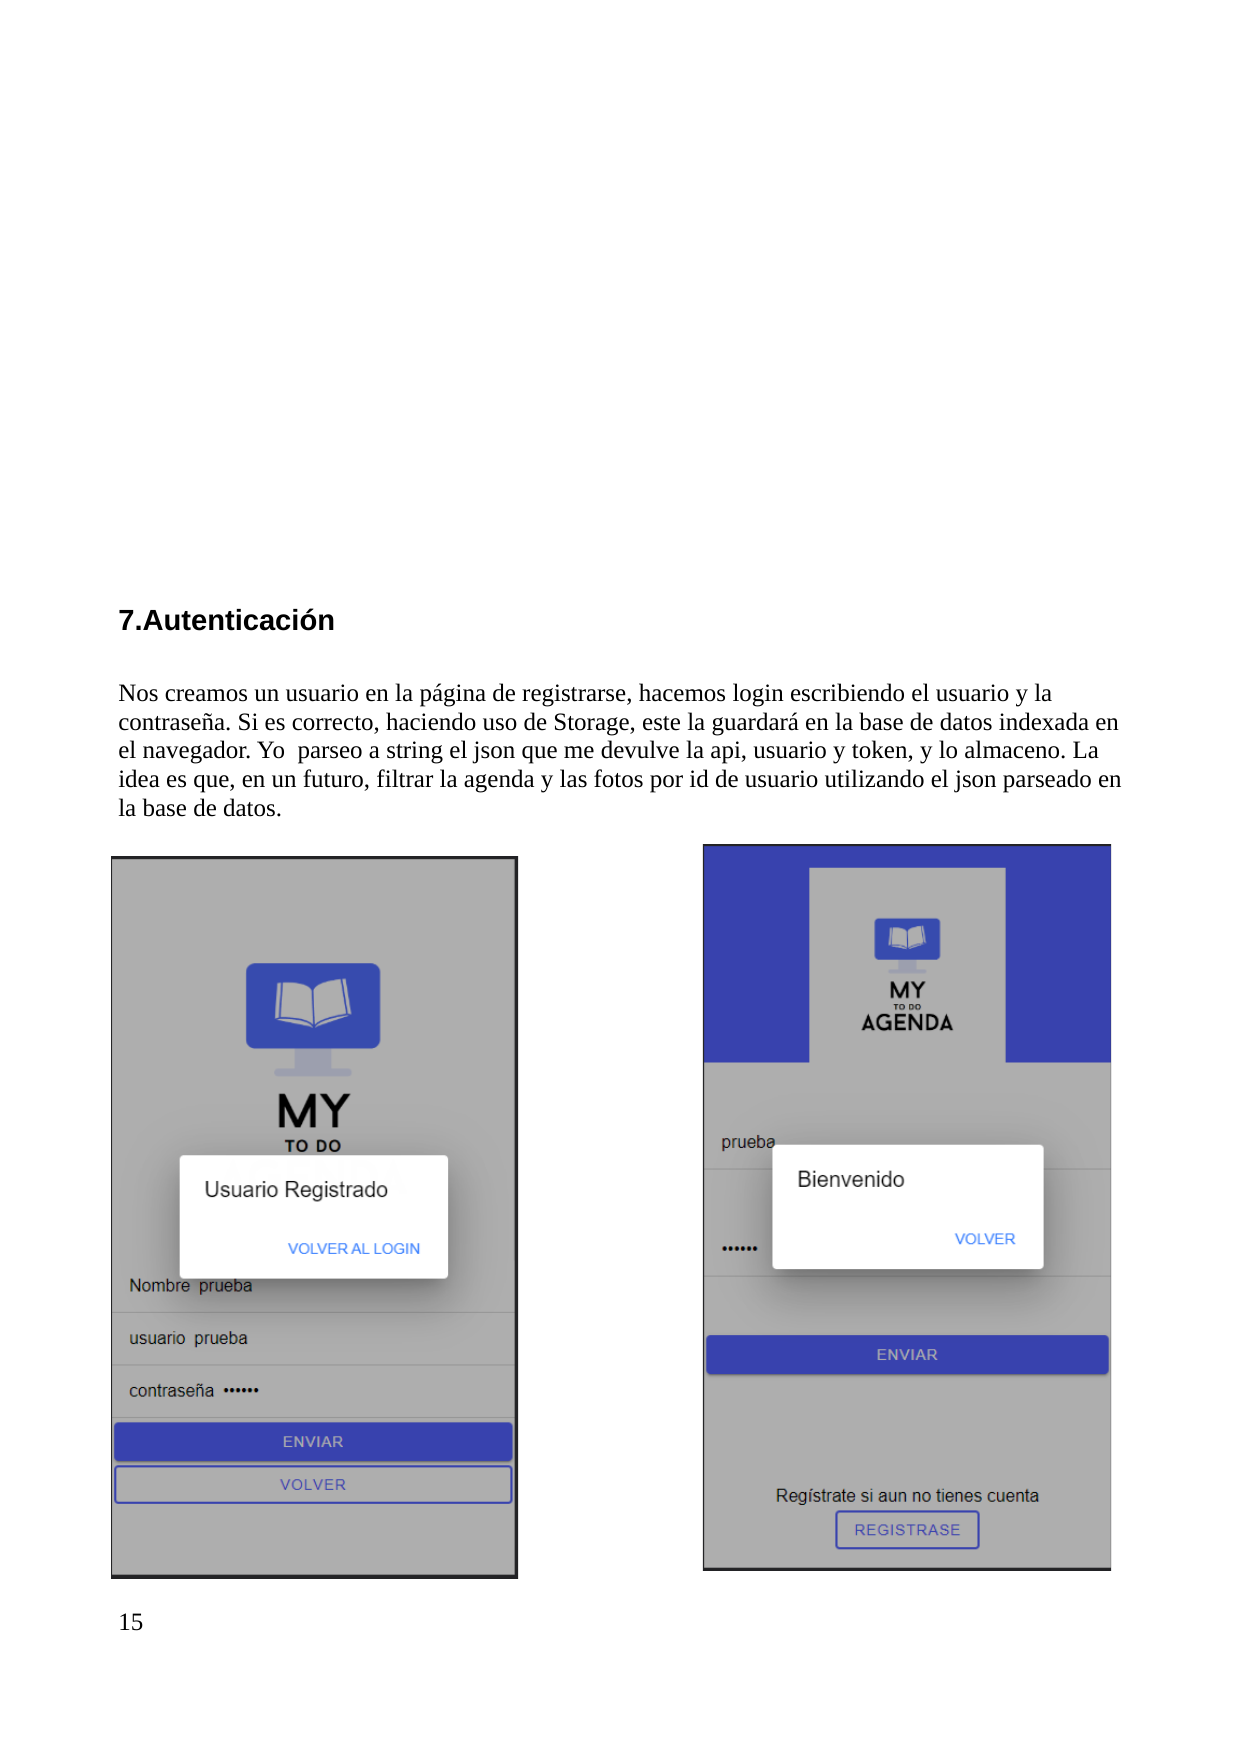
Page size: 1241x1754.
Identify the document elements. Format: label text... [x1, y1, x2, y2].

text Nos creamos un usuario en la página de registrarse, hacemos login escribiendo el usuario y la contraseña. Si es correcto, haciendo uso de Storage, este la guardará en la base de datos indexada en el navegador. Yo parseo a string el json que me devulve la api, usuario y token, y lo almaceno. La idea es que, en un futuro, filtrar la agenda y las fotos por id de usuario utilizando el json parseado en la base de datos. [118, 678, 1122, 822]
picture [702, 844, 1112, 1571]
subtitle 7.Autenticación [118, 603, 1122, 637]
picture [111, 856, 519, 1579]
